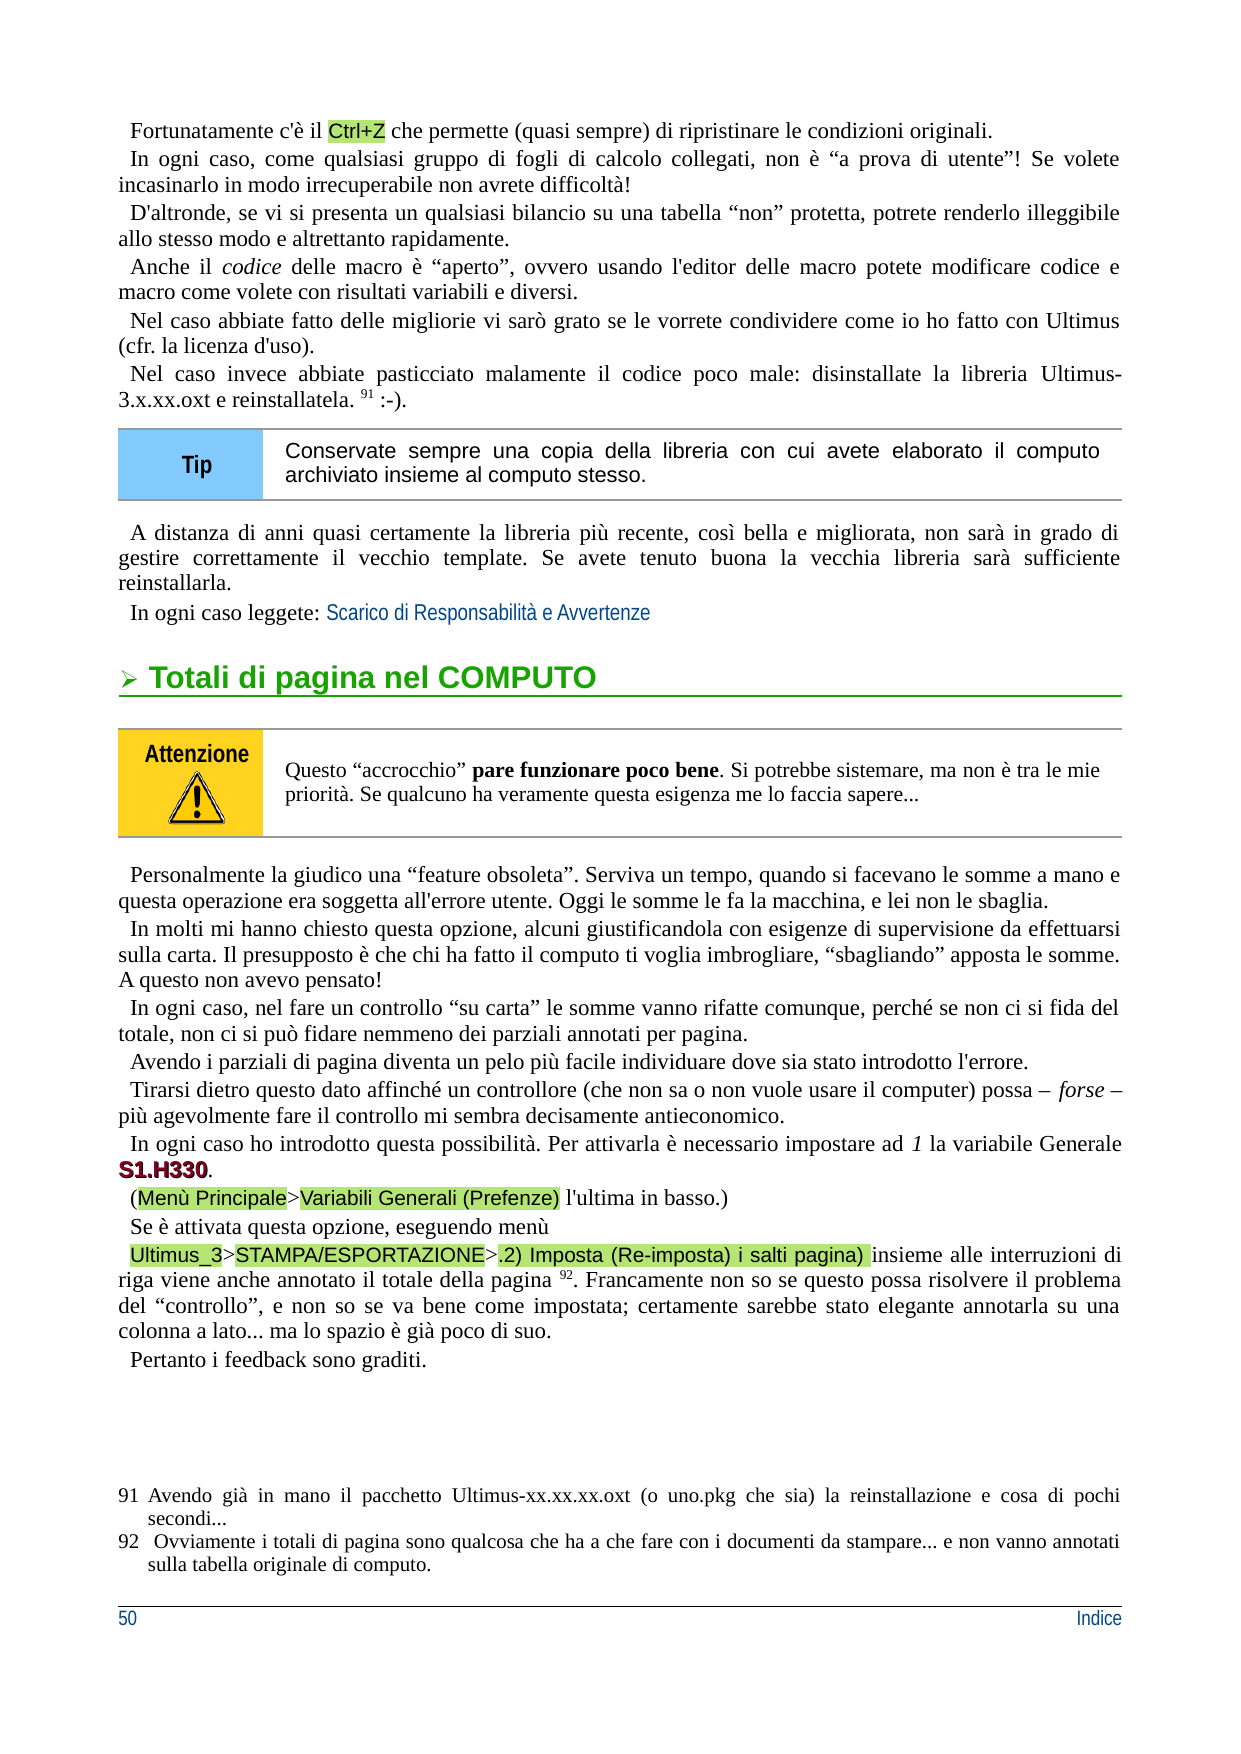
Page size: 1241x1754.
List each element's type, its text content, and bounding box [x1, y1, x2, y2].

picture [164, 767, 229, 828]
text Avendo già in mano il pacchetto Ultimus-xx.xx.xx.oxt (o uno.pkg che sia) la reinstallazione e cosa di pochi secondi... [118, 1484, 1122, 1530]
text Anche il codice delle macro è “aperto”, ovvero usando l'editor delle macro potete modificare codice e macro come volete con risultati variabili e diversi. [118, 254, 1122, 305]
text Se è attivata questa opzione, eseguendo menù [118, 1214, 1122, 1239]
text Ultimus_3>STAMPA/ESPORTAZIONE>.2) Imposta (Re-imposta) i salti pagina) insieme alle interruzioni di riga viene anche annotato il totale della pagina . Francamente non so se questo possa risolvere il problema del “controllo”, e non so se va bene come impostata; certamente sarebbe stato elegante annotarla su una colonna a lato... ma lo spazio è già poco di suo. [118, 1242, 1122, 1344]
text A distanza di anni quasi certamente la libreria più recente, così bella e migliorata, non sarà in grado di gestire correttamente il vecchio template. Se avete tenuto buona la vecchia libreria sarà sufficiente reinstallarla. [118, 519, 1122, 596]
table_header Questo “accrocchio” pare funzionare poco bene. Si potrebbe sistemare, ma non è tra le mie priorità. Se qualcuno ha veramente questa esigenza me lo faccia sapere... [264, 730, 1122, 836]
text In ogni caso ho introdotto questa possibilità. Per attivarla è necessario impostare ad 1 la variabile Generale S1.H330. [118, 1131, 1122, 1182]
text In molti mi hanno chiesto questa opzione, alcuni giustificandola con esigenze di supervisione da effettuarsi sulla carta. Il presupposto è che chi ha fatto il computo ti voglia imbrogliare, “sbagliando” apposta le somme. A questo non avevo pensato! [118, 916, 1122, 992]
text Fortunatamente c'è il Ctrl+Z che permette (quasi sempre) di ripristinare le condizioni originali. [118, 118, 1122, 143]
table_header Conservate sempre una copia della libreria con cui avete elaborato il computo archiviato insieme al computo stesso. [264, 430, 1122, 499]
text In ogni caso, nel fare un controllo “su carta” le somme vanno rifatte comunque, perché se non ci si fida del totale, non ci si può fidare nemmeno dei parziali annotati per pagina. [118, 995, 1122, 1046]
text D'altronde, se vi si presenta un qualsiasi bilancio su una tabella “non” protetta, potrete renderlo illeggibile allo stesso modo e altrettanto rapidamente. [118, 200, 1122, 251]
text Tirarsi dietro questo dato affinché un controllore (che non sa o non vuole usare il computer) possa – forse – più agevolmente fare il controllo mi sembra decisamente antieconomico. [118, 1077, 1122, 1128]
table_header Tip [118, 430, 263, 499]
text (Menù Principale>Variabili Generali (Prefenze) l'ultima in basso.) [118, 1185, 1122, 1211]
text Nel caso invece abbiate pasticciato malamente il codice poco male: disinstallate la libreria Ultimus-3.x.xx.oxt e reinstallatela. :-). [118, 361, 1122, 412]
text In ogni caso, come qualsiasi gruppo di fogli di calcolo collegati, non è “a prova di utente”! Se volete incasinarlo in modo irrecuperabile non avrete difficoltà! [118, 146, 1122, 197]
text Pertanto i feedback sono graditi. [118, 1347, 1122, 1372]
table_header Attenzione [118, 730, 263, 836]
text Nel caso abbiate fatto delle migliorie vi sarò grato se le vorrete condividere come io ho fatto con Ultimus (cfr. la licenza d'uso). [118, 308, 1122, 358]
subtitle Totali di pagina nel COMPUTO [119, 660, 1122, 695]
text Ovviamente i totali di pagina sono qualcosa che ha a che fare con i documenti da stampare... e non vanno annotati sulla tabella originale di computo. [118, 1530, 1122, 1576]
text Avendo i parziali di pagina diventa un pelo più facile individuare dove sia stato introdotto l'errore. [118, 1049, 1122, 1074]
text In ogni caso leggete: Scarico di Responsabilità e Avvertenze [118, 599, 1122, 625]
text Personalmente la giudico una “feature obsoleta”. Serviva un tempo, quando si facevano le somme a mano e questa operazione era soggetta all'errore utente. Oggi le somme le fa la macchina, e lei non le sbaglia. [118, 862, 1122, 913]
